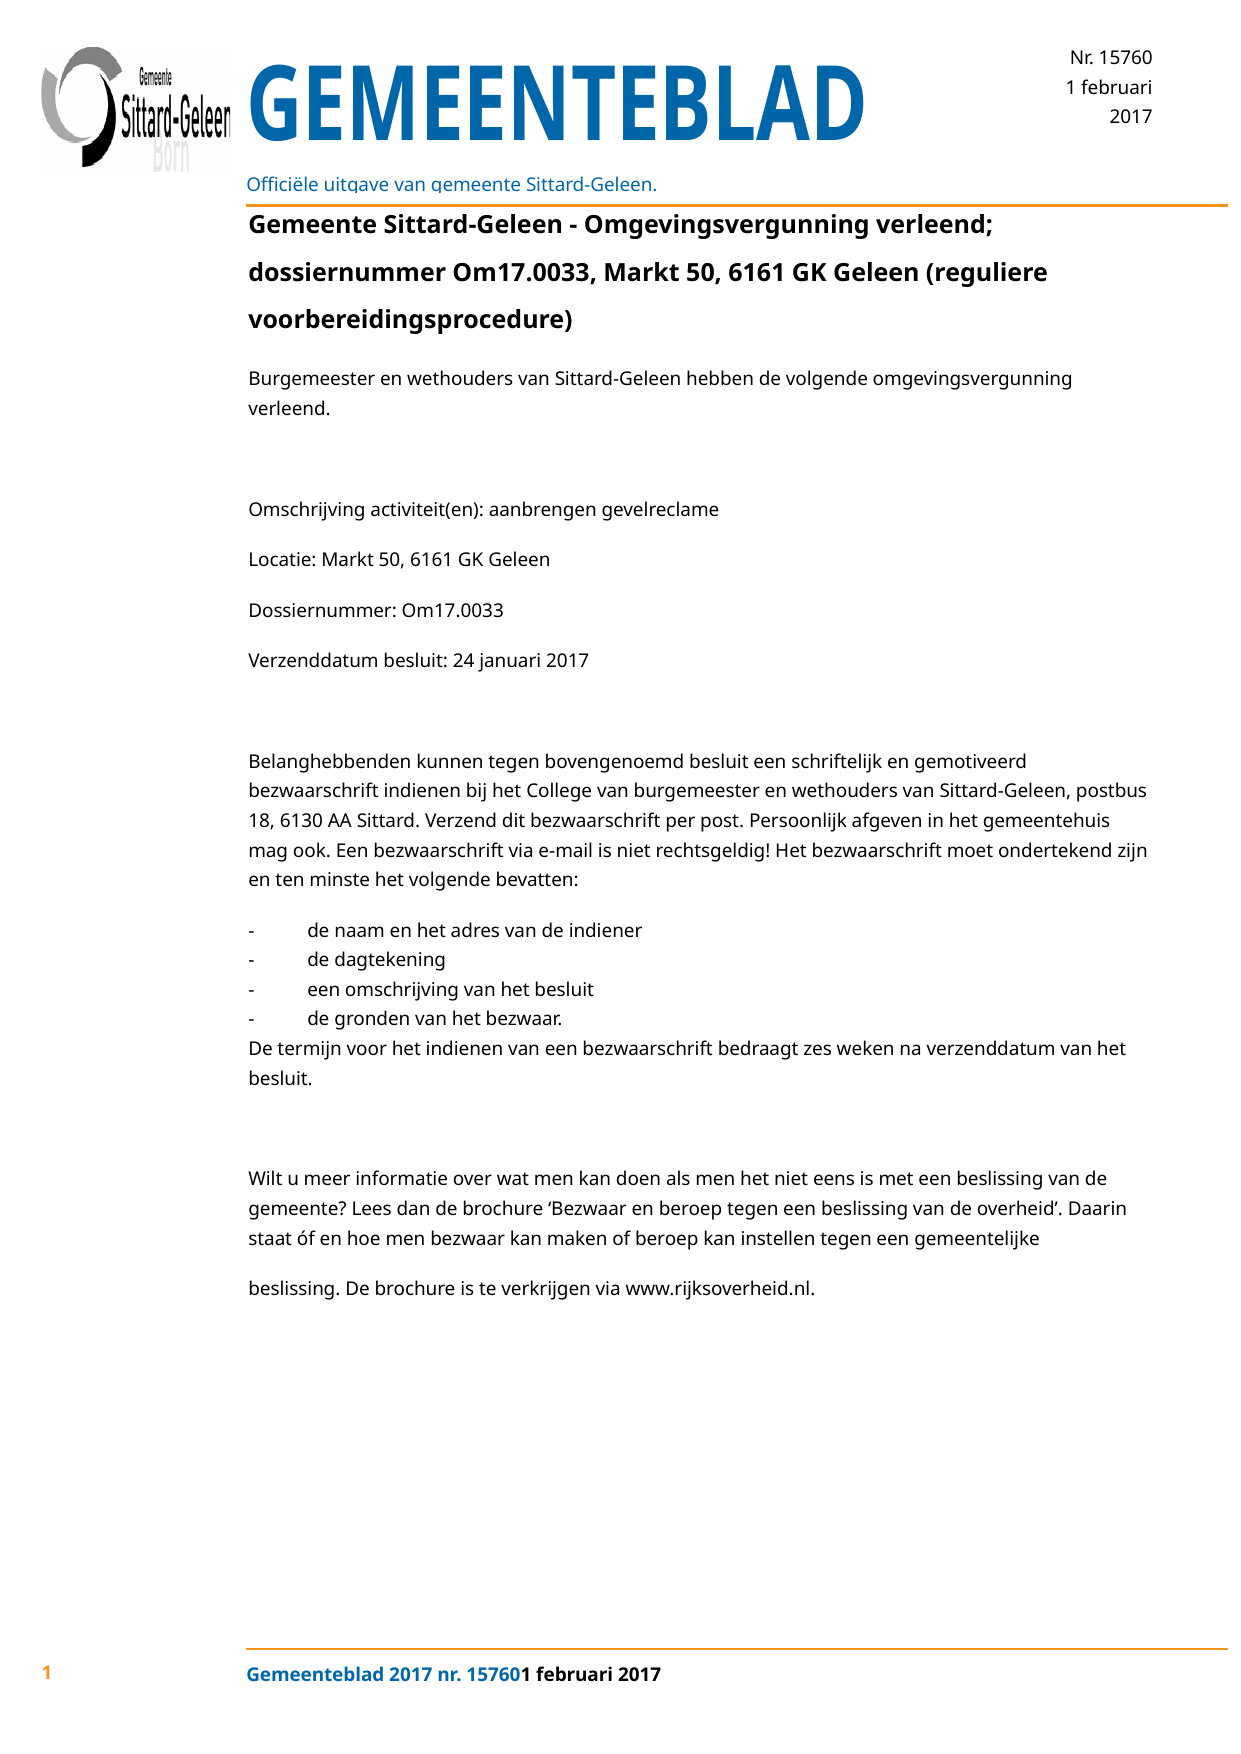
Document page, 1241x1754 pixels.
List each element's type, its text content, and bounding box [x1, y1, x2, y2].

text Belanghebbenden kunnen tegen bovengenoemd besluit een schriftelijk en gemotiveerd bezwaarschrift indienen bij het College van burgemeester en wethouders van Sittard-Geleen, postbus 18, 6130 AA Sittard. Verzend dit bezwaarschrift per post. Persoonlijk afgeven in het gemeentehuis mag ook. Een bezwaarschrift via e-mail is niet rechtsgeldig! Het bezwaarschrift moet ondertekend zijn en ten minste het volgende bevatten: [248, 748, 1152, 892]
list de gronden van het bezwaar. [248, 1006, 1152, 1031]
text beslissing. De brochure is te verkrijgen via www.rijksoverheid.nl. [248, 1275, 1152, 1301]
text Dossiernummer: Om17.0033 [248, 597, 1152, 622]
picture [41, 47, 231, 172]
text De termijn voor het indienen van een bezwaarschrift bedraagt zes weken na verzenddatum van het besluit. [248, 1035, 1152, 1090]
text Wilt u meer informatie over wat men kan doen als men het niet eens is met een beslissing van de gemeente? Lees dan de brochure ‘Bezwaar en beroep tegen een beslissing van de overheid’. Daarin staat óf en hoe men bezwaar kan maken of beroep kan instellen tegen een gemeentelijke [248, 1166, 1152, 1250]
text Locatie: Markt 50, 6161 GK Geleen [248, 546, 1152, 572]
text Gemeente Sittard-Geleen - Omgevingsvergunning verleend; dossiernummer Om17.0033, Markt 50, 6161 GK Geleen (reguliere voorbereidingsprocedure) [248, 207, 1152, 336]
list een omschrijving van het besluit [248, 976, 1152, 1002]
text Omschrijving activiteit(en): aanbrengen gevelreclame [248, 496, 1152, 522]
text Verzenddatum besluit: 24 januari 2017 [248, 647, 1152, 673]
list de dagtekening [248, 946, 1152, 972]
list de naam en het adres van de indiener [248, 917, 1152, 942]
text Burgemeester en wethouders van Sittard-Geleen hebben de volgende omgevingsvergunning verleend. [248, 366, 1152, 421]
